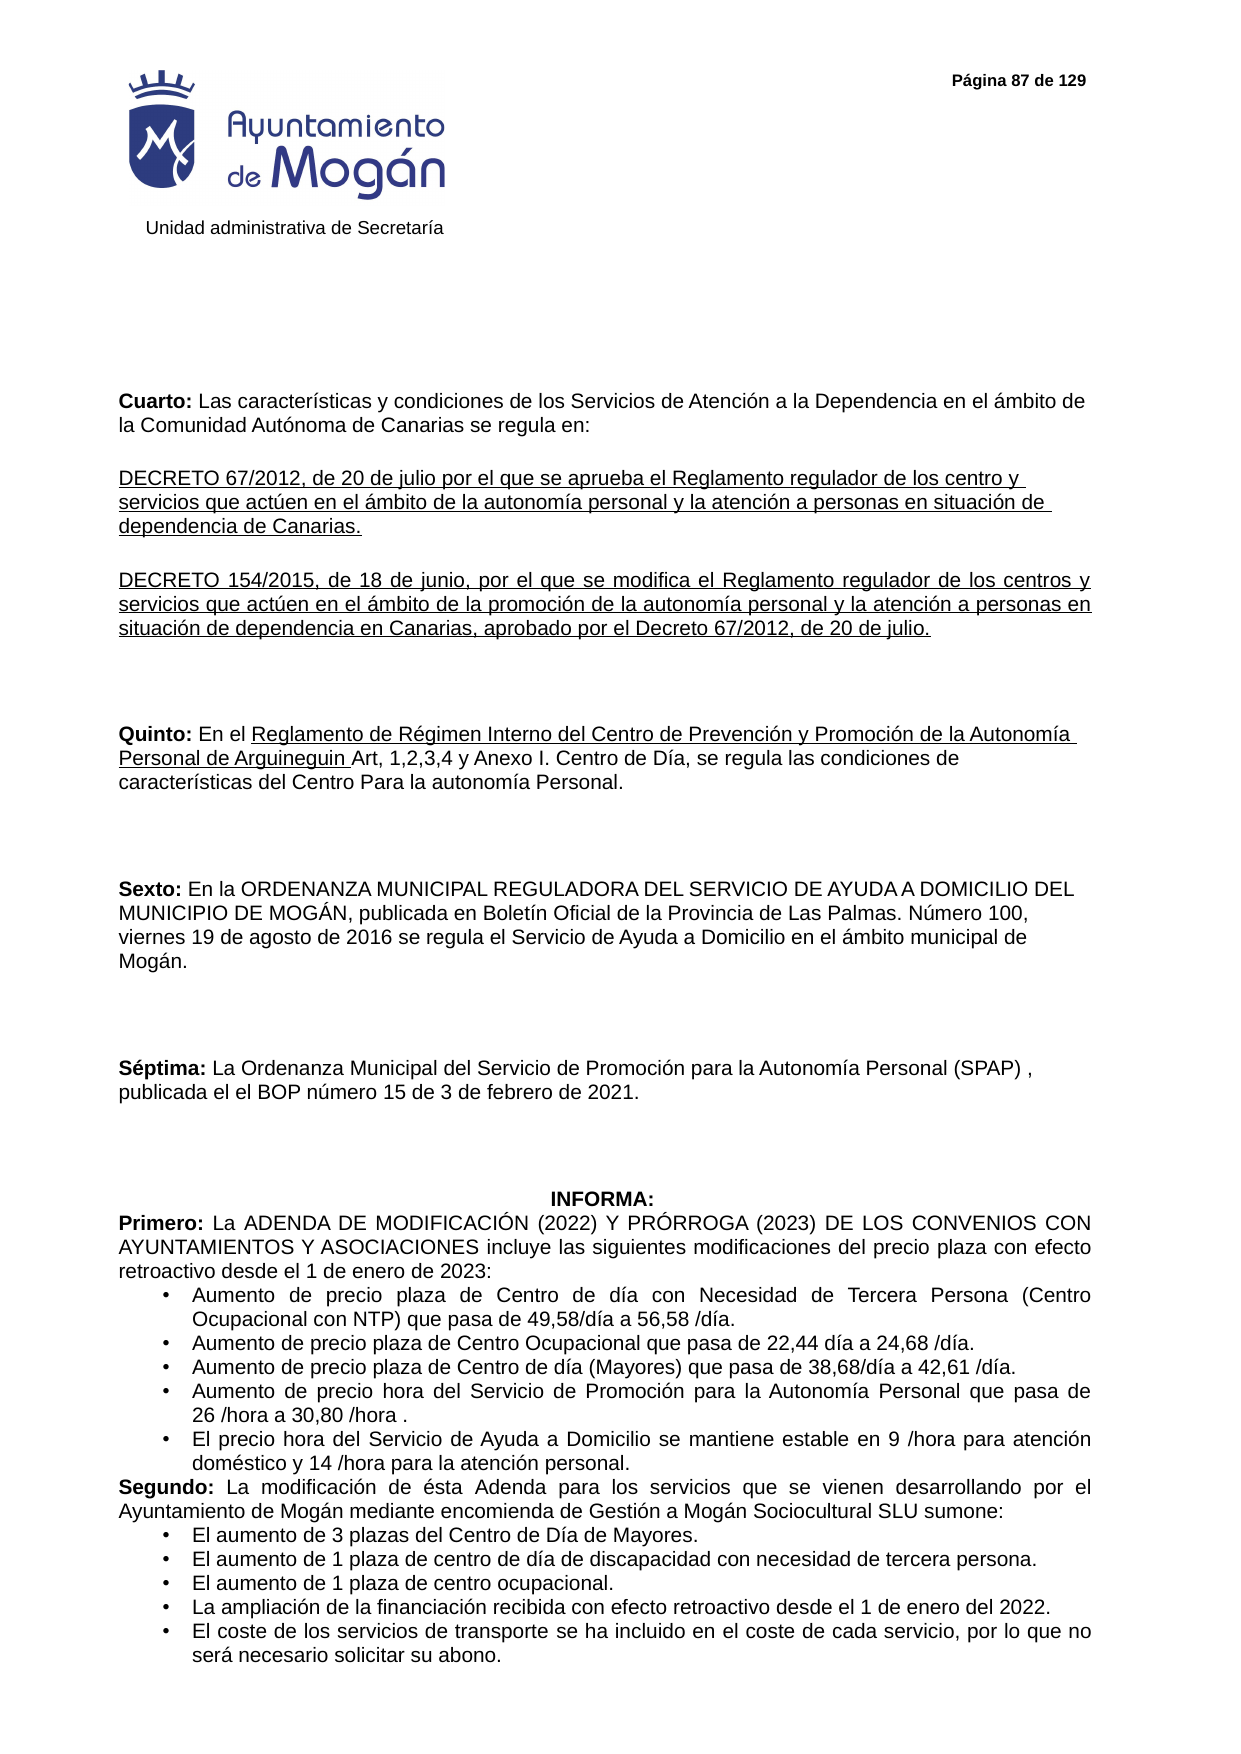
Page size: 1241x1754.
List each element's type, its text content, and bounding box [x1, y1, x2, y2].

picture [128, 70, 445, 206]
list Aumento de precio hora del Servicio de Promoción para la Autonomía Personal que pasa de 26 /hora a 30,80 /hora . [162, 1379, 1092, 1427]
text Cuarto: Las características y condiciones de los Servicios de Atención a la Dependencia en el ámbito de la Comunidad Autónoma de Canarias se regula en: [118, 389, 1092, 437]
text Sexto: En la ORDENANZA MUNICIPAL REGULADORA DEL SERVICIO DE AYUDA A DOMICILIO DEL MUNICIPIO DE MOGÁN, publicada en Boletín Oficial de la Provincia de Las Palmas. Número 100, viernes 19 de agosto de 2016 se regula el Servicio de Ayuda a Domicilio en el ámbito municipal de Mogán. [118, 877, 1092, 973]
text INFORMA: [118, 1187, 1092, 1211]
list El coste de los servicios de transporte se ha incluido en el coste de cada servicio, por lo que no será necesario solicitar su abono. [162, 1619, 1092, 1667]
list El aumento de 1 plaza de centro ocupacional. [162, 1571, 1092, 1595]
list La ampliación de la financiación recibida con efecto retroactivo desde el 1 de enero del 2022. [162, 1595, 1092, 1619]
list Aumento de precio plaza de Centro de día con Necesidad de Tercera Persona (Centro Ocupacional con NTP) que pasa de 49,58/día a 56,58 /día. [162, 1282, 1092, 1331]
list Aumento de precio plaza de Centro de día (Mayores) que pasa de 38,68/día a 42,61 /día. [162, 1354, 1092, 1379]
text Segundo: La modificación de ésta Adenda para los servicios que se vienen desarrollando por el Ayuntamiento de Mogán mediante encomienda de Gestión a Mogán Sociocultural SLU sumone: [118, 1475, 1092, 1523]
list El aumento de 1 plaza de centro de día de discapacidad con necesidad de tercera persona. [162, 1547, 1092, 1571]
text Quinto: En el Reglamento de Régimen Interno del Centro de Prevención y Promoción de la Autonomía Personal de Arguineguin Art, 1,2,3,4 y Anexo I. Centro de Día, se regula las condiciones de características del Centro Para la autonomía Personal. [118, 722, 1092, 794]
list El precio hora del Servicio de Ayuda a Domicilio se mantiene estable en 9 /hora para atención doméstico y 14 /hora para la atención personal. [162, 1427, 1092, 1475]
text situación de dependencia en Canarias, aprobado por el Decreto 67/2012, de 20 de julio. [118, 613, 1092, 639]
text DECRETO 154/2015, de 18 de junio, por el que se modifica el Reglamento regulador de los centros y servicios que actúen en el ámbito de la promoción de la autonomía personal y la atención a personas en [118, 567, 1092, 612]
text Primero: La ADENDA DE MODIFICACIÓN (2022) Y PRÓRROGA (2023) DE LOS CONVENIOS CON AYUNTAMIENTOS Y ASOCIACIONES incluye las siguientes modificaciones del precio plaza con efecto retroactivo desde el 1 de enero de 2023: [118, 1211, 1092, 1282]
text DECRETO 67/2012, de 20 de julio por el que se aprueba el Reglamento regulador de los centro y servicios que actúen en el ámbito de la autonomía personal y la atención a personas en situación de dependencia de Canarias. [118, 466, 1092, 538]
list El aumento de 3 plazas del Centro de Día de Mayores. [162, 1523, 1092, 1547]
text Séptima: La Ordenanza Municipal del Servicio de Promoción para la Autonomía Personal (SPAP) , publicada el el BOP número 15 de 3 de febrero de 2021. [118, 1056, 1092, 1104]
list Aumento de precio plaza de Centro Ocupacional que pasa de 22,44 día a 24,68 /día. [162, 1331, 1092, 1354]
